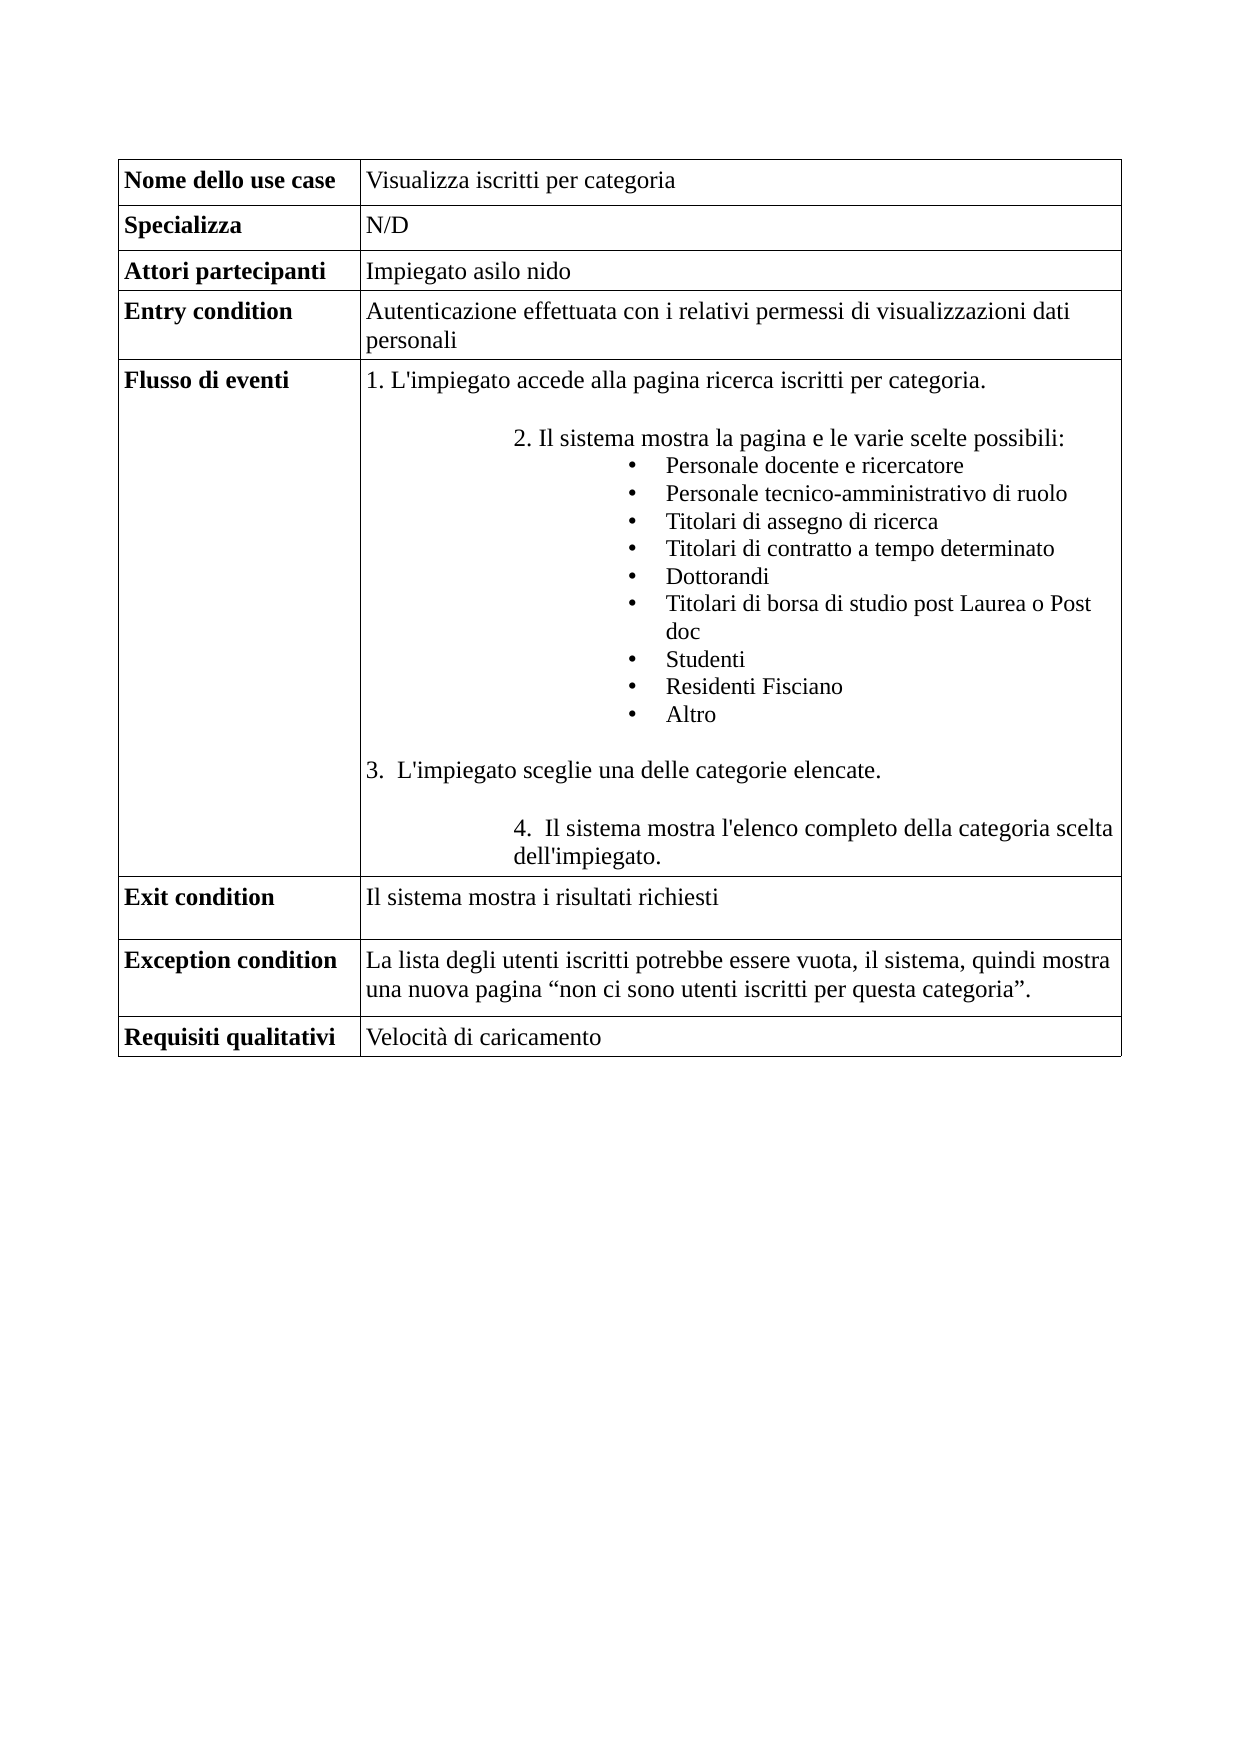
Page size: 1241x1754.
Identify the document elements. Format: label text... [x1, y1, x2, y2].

table_cell Il sistema mostra i risultati richiesti [361, 877, 1121, 939]
table_cell Flusso di eventi [119, 360, 360, 876]
table_cell Exit condition [119, 877, 360, 939]
table_cell L'impiegato accede alla pagina ricerca iscritti per categoria. Il sistema mostra la pagina e le varie scelte possibili: Personale docente e ricercatore Personale tecnico-amministrativo di ruolo Titolari di assegno di ricerca Titolari di contratto a tempo determinato Dottorandi Titolari di borsa di studio post Laurea o Post doc Studenti Residenti Fisciano Altro L'impiegato sceglie una delle categorie elencate. Il sistema mostra l'elenco completo della categoria scelta dell'impiegato. [361, 360, 1121, 876]
table_cell N/D [361, 206, 1121, 250]
table_cell Entry condition [119, 291, 360, 359]
table_cell Impiegato asilo nido [361, 251, 1121, 290]
table_cell Attori partecipanti [119, 251, 360, 290]
table_cell Specializza [119, 206, 360, 250]
table_cell Velocità di caricamento [361, 1017, 1121, 1056]
table_header Visualizza iscritti per categoria [361, 160, 1121, 205]
table_cell Autenticazione effettuata con i relativi permessi di visualizzazioni dati personali [361, 291, 1121, 359]
table_cell Exception condition [119, 940, 360, 1016]
table_header Nome dello use case [119, 160, 360, 205]
table_cell Requisiti qualitativi [119, 1017, 360, 1056]
table_cell La lista degli utenti iscritti potrebbe essere vuota, il sistema, quindi mostra una nuova pagina “non ci sono utenti iscritti per questa categoria”. [361, 940, 1121, 1016]
